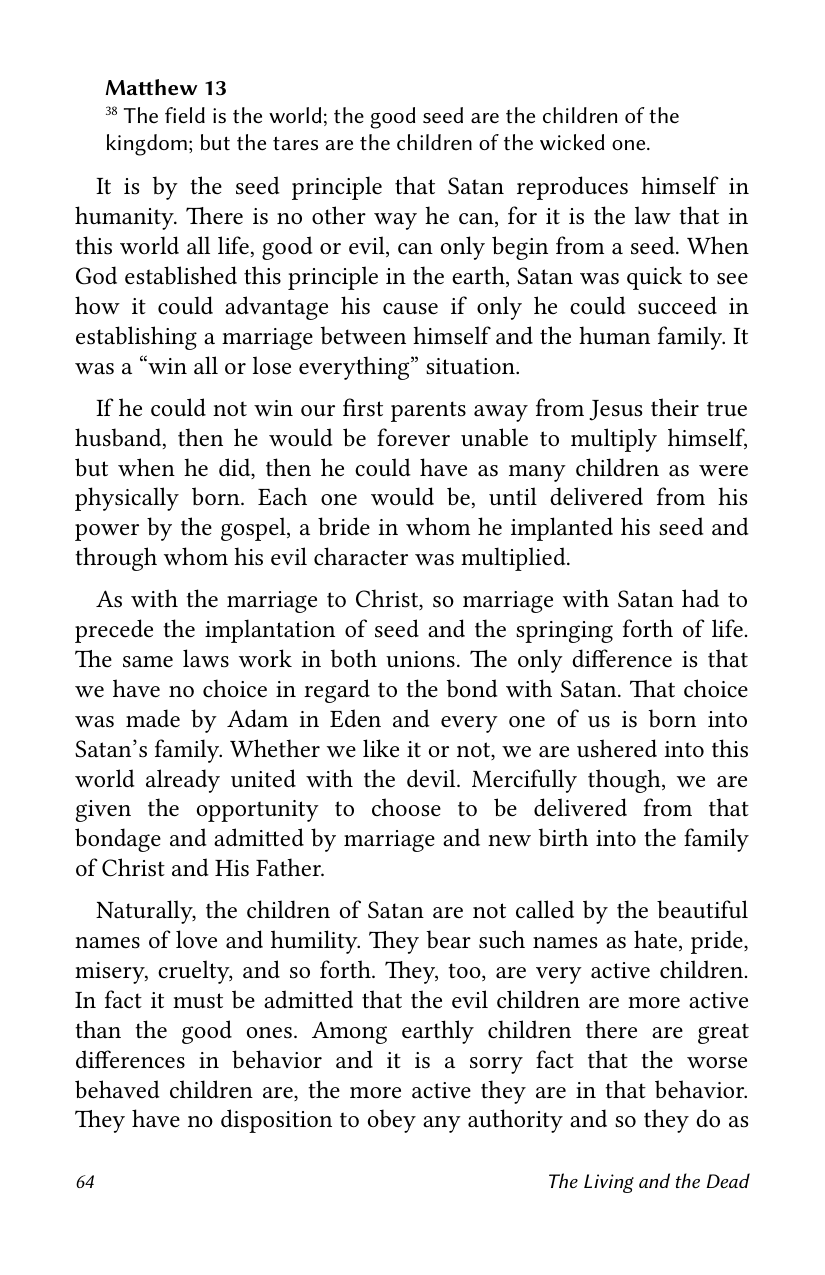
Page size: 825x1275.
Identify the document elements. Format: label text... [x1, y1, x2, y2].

text As with the marriage to Christ, so marriage with Satan had to precede the implantation of seed and the springing forth of life. The same laws work in both unions. The only difference is that we have no choice in regard to the bond with Satan. That choice was made by Adam in Eden and every one of us is born into Satan’s family. Whether we like it or not, we are ushered into this world already united with the devil. Mercifully though, we are given the opportunity to choose to be delivered from that bondage and admitted by marriage and new birth into the family of Christ and His Father. [75, 585, 750, 883]
text Matthew 13 [105, 75, 750, 101]
text 38 The field is the world; the good seed are the children of the kingdom; but the tares are the children of the wicked one. [105, 103, 720, 156]
text Naturally, the children of Satan are not called by the beautiful names of love and humility. They bear such names as hate, pride, misery, cruelty, and so forth. They, too, are very active children. In fact it must be admitted that the evil children are more active than the good ones. Among earthly children there are great differences in behavior and it is a sorry fact that the worse behaved children are, the more active they are in that behavior. They have no disposition to obey any authority and so they do as [75, 896, 750, 1134]
text If he could not win our first parents away from Jesus their true husband, then he would be forever unable to multiply himself, but when he did, then he could have as many children as were physically born. Each one would be, until delivered from his power by the gospel, a bride in whom he implanted his seed and through whom his evil character was multiplied. [75, 394, 750, 572]
text It is by the seed principle that Satan reproduces himself in humanity. There is no other way he can, for it is the law that in this world all life, good or evil, can only begin from a seed. When God established this principle in the earth, Satan was quick to see how it could advantage his cause if only he could succeed in establishing a marriage between himself and the human family. It was a “win all or lose everything” situation. [75, 172, 750, 380]
